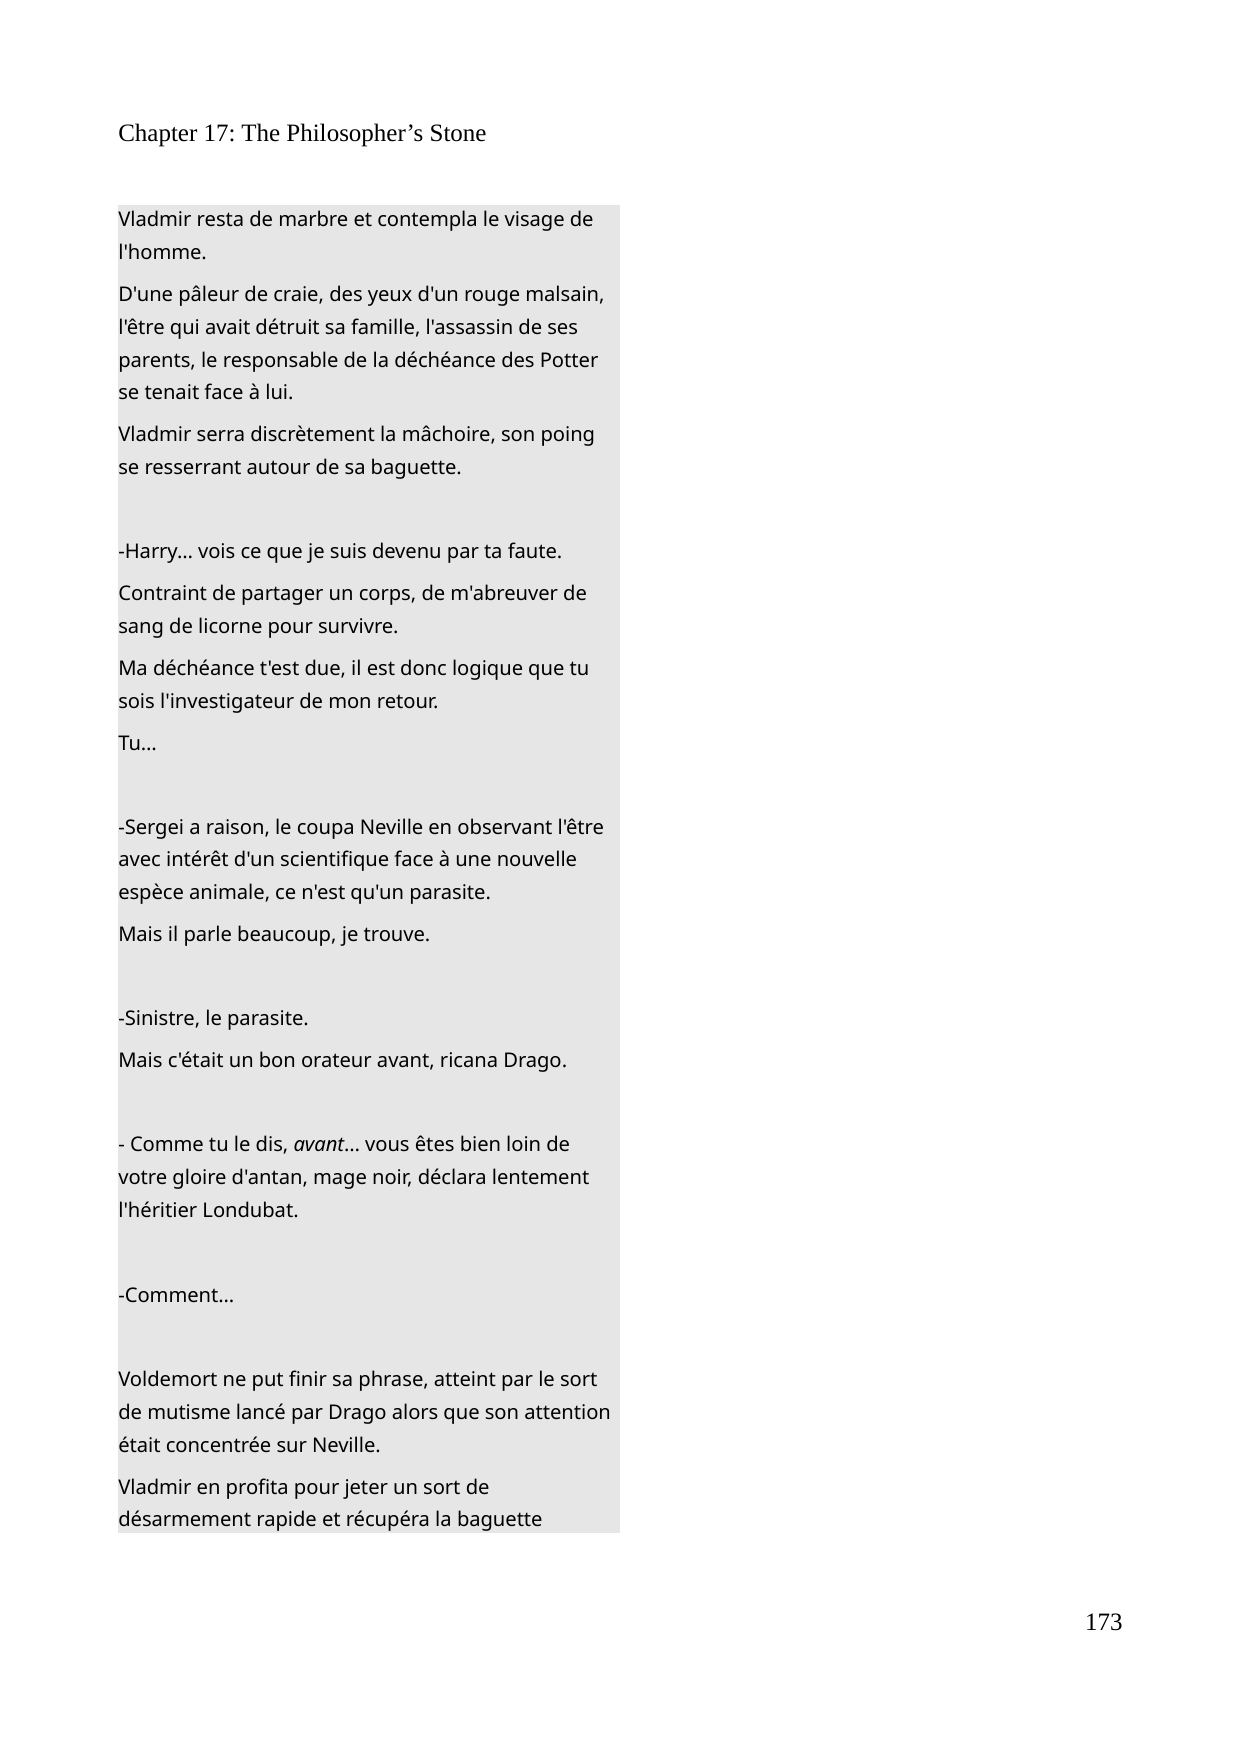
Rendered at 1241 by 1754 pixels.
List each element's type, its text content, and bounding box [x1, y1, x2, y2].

table_cell -Sinistre, le parasite. [118, 1004, 620, 1046]
table_cell [620, 771, 1122, 813]
table_cell - Comme tu le dis, avant… vous êtes bien loin de votre gloire d'antan, mage noir, déclara lentement l'héritier Londubat. [118, 1130, 620, 1238]
table_cell -Comment... [118, 1281, 620, 1323]
table_cell Vladmir resta de marbre et contempla le visage de l'homme. [118, 205, 620, 280]
table_cell [620, 962, 1122, 1004]
table_cell [118, 495, 620, 537]
table_cell [620, 1088, 1122, 1130]
table_cell Contraint de partager un corps, de m'abreuver de sang de licorne pour survivre. [118, 579, 620, 654]
table_cell -Sergei a raison, le coupa Neville en observant l'être avec intérêt d'un scientifique face à une nouvelle espèce animale, ce n'est qu'un parasite. [118, 813, 620, 920]
table_cell [118, 1323, 620, 1365]
table_cell [620, 1046, 1122, 1088]
table_cell [118, 962, 620, 1004]
table_cell Vladmir en profita pour jeter un sort de désarmement rapide et récupéra la baguette [118, 1473, 620, 1533]
table_cell [620, 420, 1122, 495]
table_cell [118, 1088, 620, 1130]
table_cell Vladmir serra discrètement la mâchoire, son poing se resserrant autour de sa baguette. [118, 420, 620, 495]
table_cell [620, 495, 1122, 537]
table_cell [620, 813, 1122, 920]
table_cell [620, 729, 1122, 771]
table_cell [118, 771, 620, 813]
table_cell [620, 654, 1122, 729]
table_cell [620, 1473, 1122, 1533]
table_cell Tu… [118, 729, 620, 771]
table_cell D'une pâleur de craie, des yeux d'un rouge malsain, l'être qui avait détruit sa famille, l'assassin de ses parents, le responsable de la déchéance des Potter se tenait face à lui. [118, 280, 620, 420]
table_cell [620, 579, 1122, 654]
table_cell [620, 537, 1122, 579]
table_cell [620, 1130, 1122, 1238]
table_cell [620, 280, 1122, 420]
table_cell Ma déchéance t'est due, il est donc logique que tu sois l'investigateur de mon retour. [118, 654, 620, 729]
table_cell Mais c'était un bon orateur avant, ricana Drago. [118, 1046, 620, 1088]
table_cell [620, 1238, 1122, 1281]
table_cell [620, 1365, 1122, 1473]
table_cell Voldemort ne put finir sa phrase, atteint par le sort de mutisme lancé par Drago alors que son attention était concentrée sur Neville. [118, 1365, 620, 1473]
table_cell [620, 1004, 1122, 1046]
table_cell [620, 920, 1122, 962]
table_cell [620, 205, 1122, 280]
table_cell Mais il parle beaucoup, je trouve. [118, 920, 620, 962]
table_cell [620, 1281, 1122, 1323]
table_cell [118, 1238, 620, 1281]
table_cell [620, 1323, 1122, 1365]
table_cell -Harry… vois ce que je suis devenu par ta faute. [118, 537, 620, 579]
